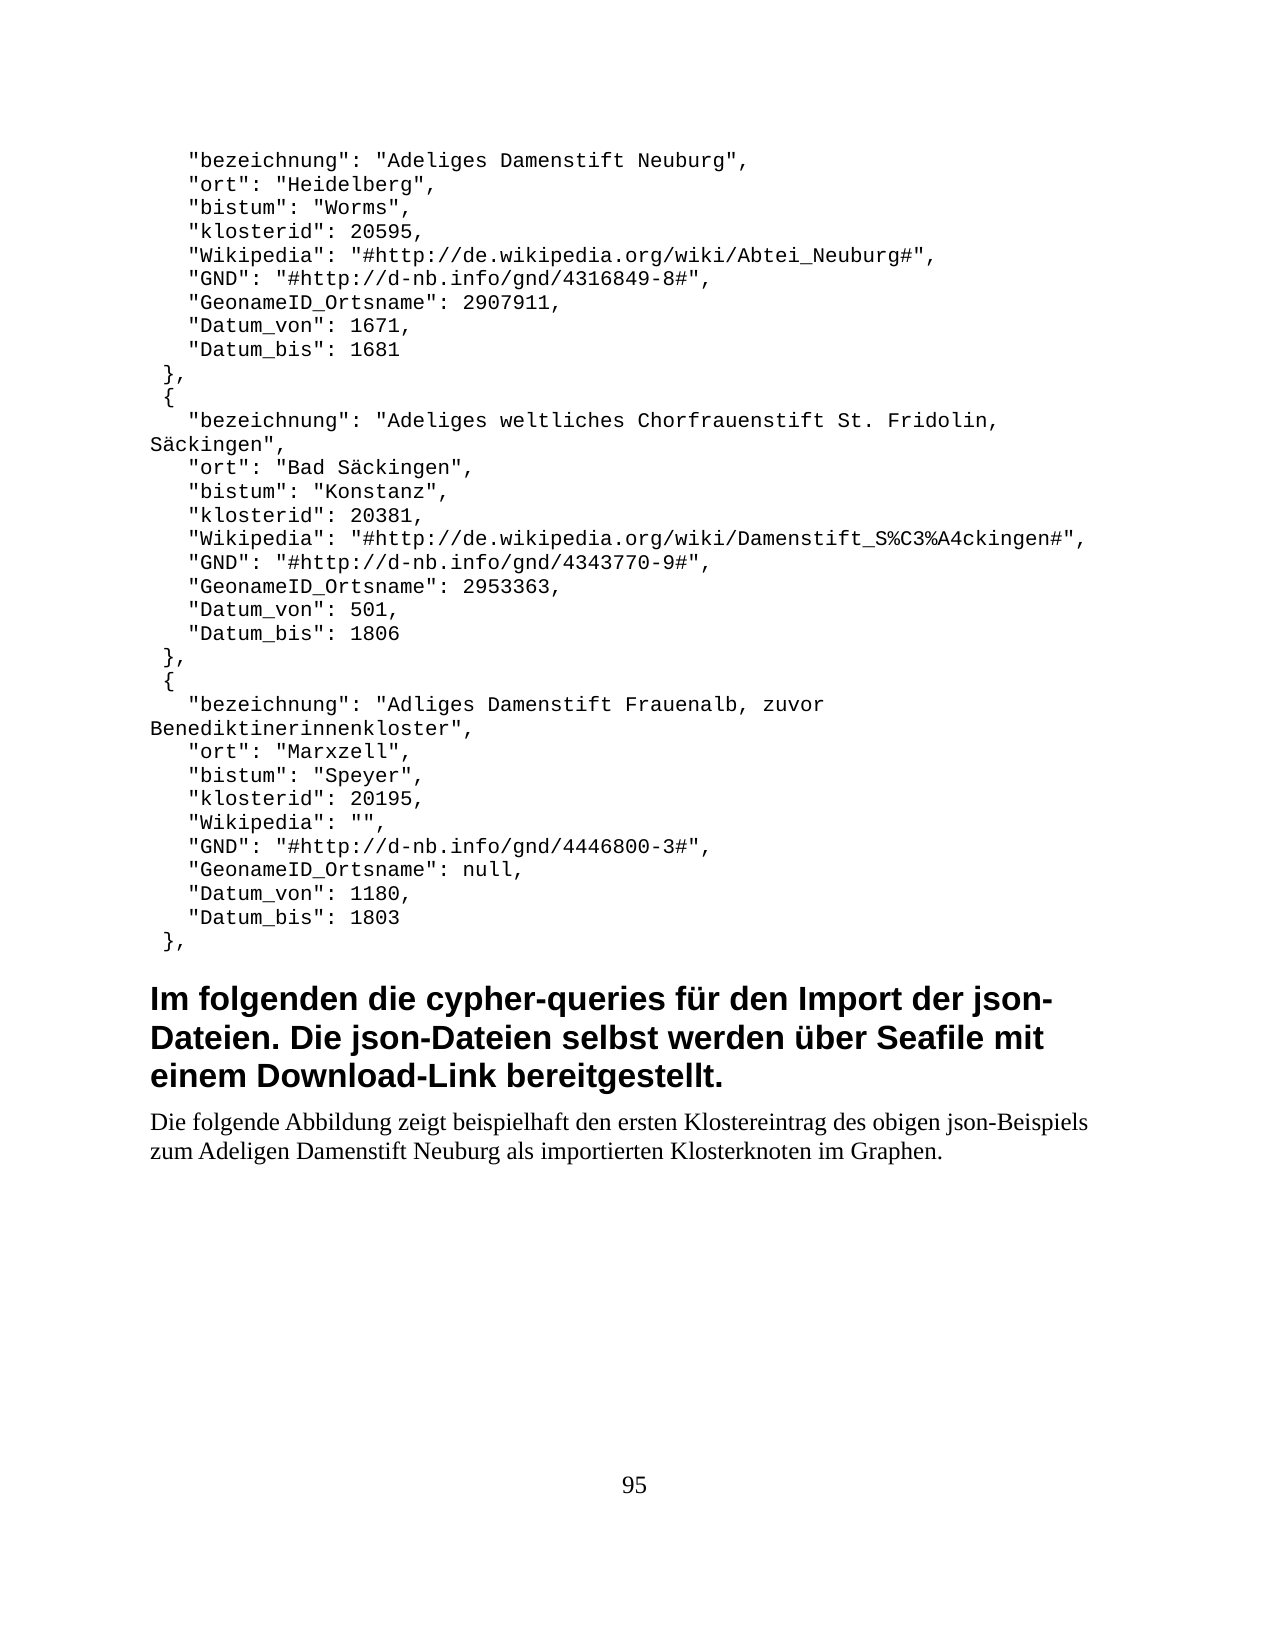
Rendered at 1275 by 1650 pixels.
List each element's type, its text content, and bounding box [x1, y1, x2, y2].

text "GND": "#http://d-nb.info/gnd/4343770-9#", [150, 552, 1125, 576]
text "Wikipedia": "#http://de.wikipedia.org/wiki/Abtei_Neuburg#", [150, 244, 1125, 268]
text { [150, 386, 1125, 410]
text "Datum_bis": 1681 [150, 339, 1125, 363]
text "ort": "Marxzell", [150, 741, 1125, 765]
text }, [150, 647, 1125, 670]
text Die folgende Abbildung zeigt beispielhaft den ersten Klostereintrag des obigen json-Beispiels zum Adeligen Damenstift Neuburg als importierten Klosterknoten im Graphen. [150, 1107, 1125, 1165]
text "Datum_von": 1180, [150, 883, 1125, 907]
text "klosterid": 20195, [150, 788, 1125, 812]
text "klosterid": 20381, [150, 505, 1125, 528]
text "Datum_von": 501, [150, 599, 1125, 623]
text { [150, 670, 1125, 694]
text "GND": "#http://d-nb.info/gnd/4316849-8#", [150, 268, 1125, 292]
text "GND": "#http://d-nb.info/gnd/4446800-3#", [150, 836, 1125, 859]
subtitle Im folgenden die cypher-queries für den Import der json-Dateien. Die json-Dateien selbst werden über Seafile mit einem Download-Link bereitgestellt. [150, 979, 1125, 1095]
text "GeonameID_Ortsname": null, [150, 859, 1125, 883]
text "bistum": "Konstanz", [150, 481, 1125, 505]
text "ort": "Bad Säckingen", [150, 457, 1125, 481]
text }, [150, 363, 1125, 386]
text "Wikipedia": "", [150, 812, 1125, 836]
text "bistum": "Speyer", [150, 765, 1125, 788]
text "bezeichnung": "Adliges Damenstift Frauenalb, zuvor Benediktinerinnenkloster", [150, 694, 1125, 741]
text "Wikipedia": "#http://de.wikipedia.org/wiki/Damenstift_S%C3%A4ckingen#", [150, 528, 1125, 552]
text "bezeichnung": "Adeliges weltliches Chorfrauenstift St. Fridolin, Säckingen", [150, 410, 1125, 457]
text "bezeichnung": "Adeliges Damenstift Neuburg", [150, 150, 1125, 174]
text "GeonameID_Ortsname": 2907911, [150, 292, 1125, 316]
text "Datum_bis": 1803 [150, 907, 1125, 930]
text "ort": "Heidelberg", [150, 174, 1125, 197]
text "klosterid": 20595, [150, 221, 1125, 244]
text "bistum": "Worms", [150, 197, 1125, 221]
text }, [150, 930, 1125, 954]
text "Datum_bis": 1806 [150, 623, 1125, 647]
text "GeonameID_Ortsname": 2953363, [150, 576, 1125, 599]
text "Datum_von": 1671, [150, 316, 1125, 339]
